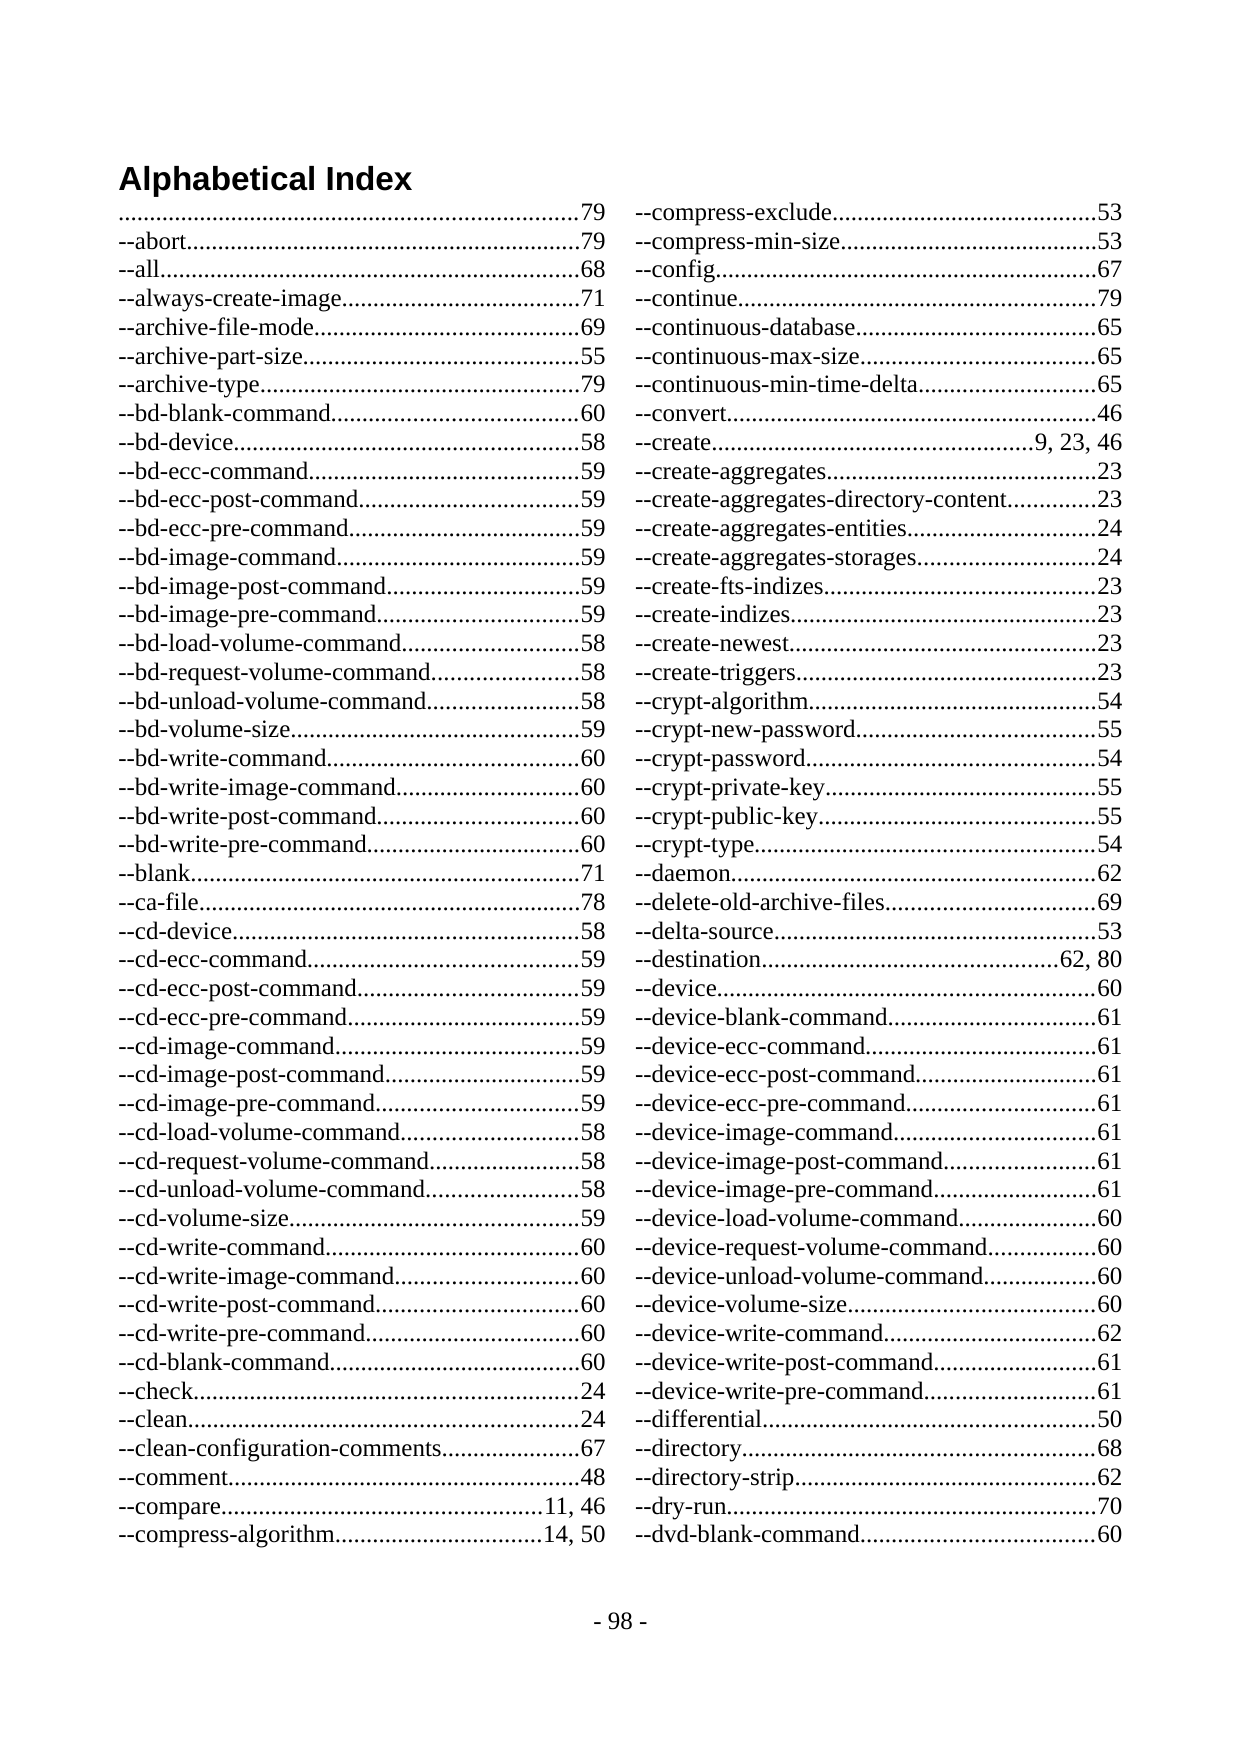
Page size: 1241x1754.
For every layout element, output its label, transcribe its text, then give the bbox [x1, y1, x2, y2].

text --bd-image-pre-command 59 [118, 599, 605, 628]
text --bd-request-volume-command 58 [118, 657, 605, 686]
text --create-triggers 23 [635, 657, 1122, 686]
text --destination 62, 80 [635, 944, 1122, 973]
text --dry-run 70 [635, 1491, 1122, 1519]
text --cd-request-volume-command 58 [118, 1146, 605, 1174]
text --compress-min-size 53 [635, 226, 1122, 254]
text --cd-write-command 60 [118, 1232, 605, 1261]
text --directory-strip 62 [635, 1462, 1122, 1491]
text --compress-algorithm 14, 50 [118, 1519, 605, 1548]
text --create-aggregates-storages 24 [635, 542, 1122, 571]
text --cd-write-image-command 60 [118, 1261, 605, 1289]
text --bd-write-image-command 60 [118, 772, 605, 801]
text --cd-image-command 59 [118, 1031, 605, 1059]
text --device-ecc-pre-command 61 [635, 1088, 1122, 1117]
subtitle Alphabetical Index [118, 159, 1122, 197]
text --crypt-private-key 55 [635, 772, 1122, 801]
text --blank 71 [118, 858, 605, 887]
text --bd-volume-size 59 [118, 714, 605, 743]
text --differential 50 [635, 1404, 1122, 1433]
text --device-request-volume-command 60 [635, 1232, 1122, 1261]
text --cd-volume-size 59 [118, 1203, 605, 1232]
text --cd‑blank-command 60 [118, 1347, 605, 1376]
text --crypt-type 54 [635, 829, 1122, 858]
text --continuous-max-size 65 [635, 341, 1122, 369]
text --create-indizes 23 [635, 599, 1122, 628]
text --clean-configuration-comments 67 [118, 1433, 605, 1462]
text --cd-load-volume-command 58 [118, 1117, 605, 1146]
text --device-blank-command 61 [635, 1002, 1122, 1031]
text --abort 79 [118, 226, 605, 254]
text --crypt-new-password 55 [635, 714, 1122, 743]
text --crypt-public-key 55 [635, 801, 1122, 829]
text --cd-device 58 [118, 916, 605, 944]
text --create-aggregates-entities 24 [635, 513, 1122, 542]
text --cd-ecc-post-command 59 [118, 973, 605, 1002]
text --archive-part-size 55 [118, 341, 605, 369]
text --delta-source 53 [635, 916, 1122, 944]
text --delete-old-archive-files 69 [635, 887, 1122, 916]
text --ca-file 78 [118, 887, 605, 916]
text --device-write-post-command 61 [635, 1347, 1122, 1376]
text --bd-image-post-command 59 [118, 571, 605, 599]
text --bd-image-command 59 [118, 542, 605, 571]
text --continuous-database 65 [635, 312, 1122, 341]
text --create-aggregates-directory-content 23 [635, 484, 1122, 513]
text --bd-ecc-post-command 59 [118, 484, 605, 513]
text --device-image-pre-command 61 [635, 1174, 1122, 1203]
text --device-image-post-command 61 [635, 1146, 1122, 1174]
text --cd-image-post-command 59 [118, 1059, 605, 1088]
text --daemon 62 [635, 858, 1122, 887]
text --cd-write-post-command 60 [118, 1289, 605, 1318]
text 79 [118, 197, 605, 226]
text --bd-device 58 [118, 427, 605, 456]
text --device 60 [635, 973, 1122, 1002]
text --bd-ecc-command 59 [118, 456, 605, 484]
text --bd-write-pre-command 60 [118, 829, 605, 858]
text --device-write-pre-command 61 [635, 1376, 1122, 1404]
text --device-load-volume-command 60 [635, 1203, 1122, 1232]
text --device-ecc-command 61 [635, 1031, 1122, 1059]
text --device-image-command 61 [635, 1117, 1122, 1146]
text --always-create-image 71 [118, 283, 605, 312]
text --archive-file-mode 69 [118, 312, 605, 341]
text --crypt-algorithm 54 [635, 686, 1122, 714]
text --comment 48 [118, 1462, 605, 1491]
text --continuous-min-time-delta 65 [635, 369, 1122, 398]
text --check 24 [118, 1376, 605, 1404]
text --bd-unload-volume-command 58 [118, 686, 605, 714]
text --cd-unload-volume-command 58 [118, 1174, 605, 1203]
text --device-volume-size 60 [635, 1289, 1122, 1318]
text --device-ecc-post-command 61 [635, 1059, 1122, 1088]
text --cd-ecc-command 59 [118, 944, 605, 973]
text --create-newest 23 [635, 628, 1122, 657]
text --directory 68 [635, 1433, 1122, 1462]
text --bd-ecc-pre-command 59 [118, 513, 605, 542]
text --cd-write-pre-command 60 [118, 1318, 605, 1347]
text --crypt-password 54 [635, 743, 1122, 772]
text --all 68 [118, 254, 605, 283]
text --device-write-command 62 [635, 1318, 1122, 1347]
text --cd-image-pre-command 59 [118, 1088, 605, 1117]
text --compress-exclude 53 [635, 197, 1122, 226]
text --create-fts-indizes 23 [635, 571, 1122, 599]
text --bd-write-post-command 60 [118, 801, 605, 829]
text --cd-ecc-pre-command 59 [118, 1002, 605, 1031]
text --dvd-blank-command 60 [635, 1519, 1122, 1548]
text --config 67 [635, 254, 1122, 283]
text --archive-type 79 [118, 369, 605, 398]
text --clean 24 [118, 1404, 605, 1433]
text --bd-write-command 60 [118, 743, 605, 772]
text --convert 46 [635, 398, 1122, 427]
text --bd-blank-command 60 [118, 398, 605, 427]
text --compare 11, 46 [118, 1491, 605, 1519]
text --device-unload-volume-command 60 [635, 1261, 1122, 1289]
text --create-aggregates 23 [635, 456, 1122, 484]
text --continue 79 [635, 283, 1122, 312]
text --create 9, 23, 46 [635, 427, 1122, 456]
text --bd-load-volume-command 58 [118, 628, 605, 657]
